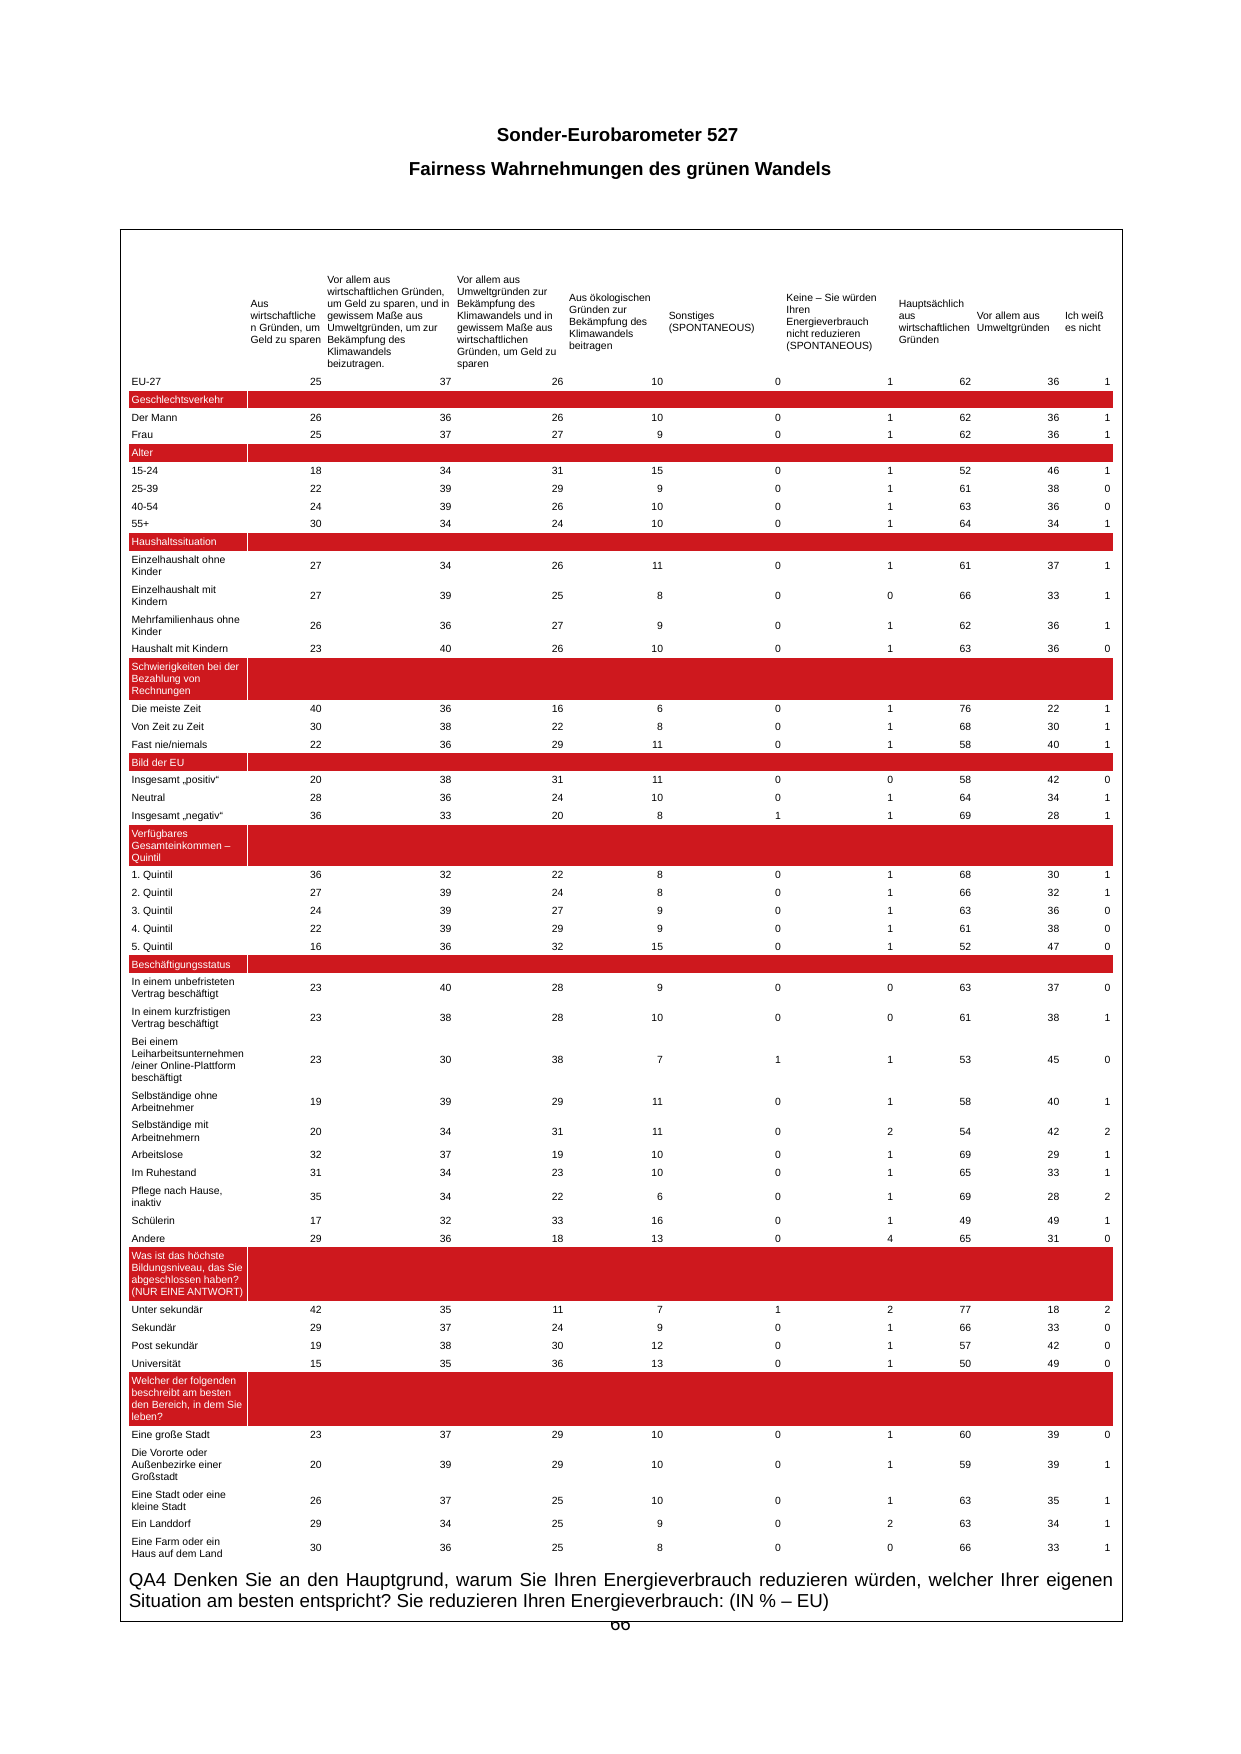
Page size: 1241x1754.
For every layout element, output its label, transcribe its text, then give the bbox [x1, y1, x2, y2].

table_cell 37 [324, 1319, 454, 1336]
table_cell [974, 658, 1062, 700]
table_cell 0 [666, 640, 783, 658]
table_cell 40 [324, 973, 454, 1003]
table_cell [454, 1247, 566, 1301]
table_cell [974, 391, 1062, 408]
table_cell [1062, 533, 1113, 551]
table_cell [324, 753, 454, 771]
table_cell [566, 1372, 666, 1426]
table_cell 0 [666, 1182, 783, 1211]
table_cell 42 [248, 1301, 324, 1319]
table_cell [454, 955, 566, 973]
table_cell 0 [666, 1336, 783, 1354]
table_cell 34 [324, 1182, 454, 1211]
table_cell 27 [454, 610, 566, 640]
table_cell 33 [974, 1533, 1062, 1563]
table_cell 34 [974, 789, 1062, 807]
table_cell 0 [666, 1086, 783, 1116]
table_cell [974, 825, 1062, 866]
table_cell 22 [454, 718, 566, 735]
table_cell [248, 1247, 324, 1301]
table_cell 40 [248, 700, 324, 718]
table_cell 24 [248, 902, 324, 920]
table_cell 1 [783, 1164, 896, 1182]
table_cell 39 [324, 1086, 454, 1116]
table_cell 66 [896, 1319, 974, 1336]
table_cell 1 [1062, 426, 1113, 444]
table_cell Von Zeit zu Zeit [129, 718, 247, 735]
table_cell Welcher der folgenden beschreibt am besten den Bereich, in dem Sie leben? [129, 1372, 247, 1426]
table_cell EU-27 [129, 373, 247, 391]
table_cell 9 [566, 1319, 666, 1336]
table_cell Einzelhaushalt mit Kindern [129, 581, 247, 610]
table_cell 1 [1062, 1533, 1113, 1563]
table_cell 11 [566, 1116, 666, 1146]
table_cell 32 [324, 866, 454, 884]
table_cell 63 [896, 973, 974, 1003]
table_cell 11 [566, 735, 666, 753]
table_cell Beschäftigungsstatus [129, 955, 247, 973]
table_cell 31 [454, 1116, 566, 1146]
table_cell 0 [666, 718, 783, 735]
table_cell 0 [666, 551, 783, 581]
table_cell 0 [666, 1515, 783, 1533]
table_cell 22 [248, 920, 324, 937]
table_cell 31 [454, 771, 566, 789]
table_cell [783, 1247, 896, 1301]
table_cell 20 [454, 807, 566, 824]
table_cell 1 [783, 1182, 896, 1211]
table_cell 19 [248, 1336, 324, 1354]
table_cell 22 [974, 700, 1062, 718]
table_cell 0 [1062, 1354, 1113, 1372]
table_cell 26 [454, 373, 566, 391]
table_cell [324, 658, 454, 700]
table_cell 10 [566, 640, 666, 658]
table_cell 10 [566, 1485, 666, 1515]
table_cell 30 [248, 1533, 324, 1563]
table_cell 49 [974, 1354, 1062, 1372]
table_cell [566, 1247, 666, 1301]
table_cell 64 [896, 789, 974, 807]
table_cell Ein Landdorf [129, 1515, 247, 1533]
table_cell 23 [248, 1033, 324, 1086]
table_cell 58 [896, 1086, 974, 1116]
table_cell [666, 825, 783, 866]
table_cell Universität [129, 1354, 247, 1372]
table_cell 30 [974, 866, 1062, 884]
table_cell 64 [896, 515, 974, 533]
table_cell 0 [666, 884, 783, 902]
table_cell 1 [783, 938, 896, 955]
table_cell 1 [1062, 1164, 1113, 1182]
table_cell 34 [324, 515, 454, 533]
table_cell 29 [248, 1229, 324, 1247]
table_cell 28 [248, 789, 324, 807]
table_cell 1 [783, 1146, 896, 1164]
table_cell 39 [324, 581, 454, 610]
table_cell 26 [454, 408, 566, 426]
table_cell 1 [1062, 1146, 1113, 1164]
table_cell [974, 533, 1062, 551]
table_cell 1 [783, 735, 896, 753]
table_cell 60 [896, 1426, 974, 1444]
table_cell 10 [566, 1164, 666, 1182]
table_cell 23 [248, 640, 324, 658]
table_cell [896, 444, 974, 462]
table_cell 36 [974, 498, 1062, 515]
table_cell [454, 658, 566, 700]
table_cell Sekundär [129, 1319, 247, 1336]
table_cell Schwierigkeiten bei der Bezahlung von Rechnungen [129, 658, 247, 700]
table_cell 35 [248, 1182, 324, 1211]
table_cell 1 [1062, 515, 1113, 533]
table_cell 0 [1062, 771, 1113, 789]
table_cell 0 [666, 581, 783, 610]
table_cell 39 [324, 902, 454, 920]
table_cell 0 [666, 700, 783, 718]
table_cell 0 [666, 480, 783, 497]
table_cell 1 [1062, 700, 1113, 718]
table_cell 33 [324, 807, 454, 824]
table_cell Haushaltssituation [129, 533, 247, 551]
table_cell 0 [666, 1354, 783, 1372]
table_cell 18 [454, 1229, 566, 1247]
table_cell 36 [248, 866, 324, 884]
table_cell 33 [974, 581, 1062, 610]
table_cell [248, 825, 324, 866]
table_header Hauptsächlich aus wirtschaftlichen Gründen [896, 271, 974, 373]
table_cell [248, 955, 324, 973]
table_cell 0 [1062, 973, 1113, 1003]
table_cell 0 [666, 610, 783, 640]
table_cell 24 [248, 498, 324, 515]
table_cell 30 [974, 718, 1062, 735]
table_cell [324, 825, 454, 866]
table_cell 0 [666, 1164, 783, 1182]
table_cell [248, 658, 324, 700]
table_cell Arbeitslose [129, 1146, 247, 1164]
table_cell 35 [324, 1354, 454, 1372]
table_cell 0 [1062, 1319, 1113, 1336]
table_cell 0 [666, 408, 783, 426]
table_header Ich weiß es nicht [1062, 271, 1113, 373]
table_cell 36 [454, 1354, 566, 1372]
table_cell 9 [566, 902, 666, 920]
table_cell 46 [974, 462, 1062, 479]
table_cell 8 [566, 866, 666, 884]
table_cell 1 [1062, 789, 1113, 807]
table_cell 29 [248, 1515, 324, 1533]
table_cell 58 [896, 735, 974, 753]
table_cell 40 [974, 1086, 1062, 1116]
table_cell 32 [324, 1211, 454, 1229]
table_cell Neutral [129, 789, 247, 807]
table_cell 0 [666, 789, 783, 807]
table_cell [248, 1372, 324, 1426]
table_cell Selbständige mit Arbeitnehmern [129, 1116, 247, 1146]
table_cell 1 [1062, 581, 1113, 610]
table_cell 52 [896, 938, 974, 955]
table_cell 1 [1062, 718, 1113, 735]
table_cell 25 [454, 1533, 566, 1563]
table_cell Unter sekundär [129, 1301, 247, 1319]
table_cell 37 [974, 973, 1062, 1003]
table_cell 11 [566, 771, 666, 789]
table_cell 1 [666, 1033, 783, 1086]
table_cell [666, 955, 783, 973]
table_cell 30 [324, 1033, 454, 1086]
table_cell 5. Quintil [129, 938, 247, 955]
table_cell 13 [566, 1229, 666, 1247]
table_cell Der Mann [129, 408, 247, 426]
table_cell 10 [566, 408, 666, 426]
table_cell Eine Stadt oder eine kleine Stadt [129, 1485, 247, 1515]
table_cell [896, 658, 974, 700]
table_header [129, 271, 247, 373]
table_cell 1 [783, 902, 896, 920]
table_cell 1 [783, 1336, 896, 1354]
table_cell 1 [1062, 735, 1113, 753]
table_header Keine – Sie würden Ihren Energieverbrauch nicht reduzieren (SPONTANEOUS) [783, 271, 896, 373]
table_cell 0 [666, 1444, 783, 1485]
table_header Aus ökologischen Gründen zur Bekämpfung des Klimawandels beitragen [566, 271, 666, 373]
table_cell 33 [454, 1211, 566, 1229]
table_cell 1 [1062, 1485, 1113, 1515]
table_cell [783, 533, 896, 551]
table_cell 8 [566, 1533, 666, 1563]
table_cell [454, 753, 566, 771]
table_cell 8 [566, 807, 666, 824]
table_cell 38 [324, 1003, 454, 1033]
table_cell 25-39 [129, 480, 247, 497]
table_cell 61 [896, 1003, 974, 1033]
table_cell 45 [974, 1033, 1062, 1086]
table_cell 19 [248, 1086, 324, 1116]
table_cell 62 [896, 373, 974, 391]
table_cell 1 [783, 1485, 896, 1515]
table_cell 30 [454, 1336, 566, 1354]
table_cell [896, 1247, 974, 1301]
table_cell Alter [129, 444, 247, 462]
table_cell Mehrfamilienhaus ohne Kinder [129, 610, 247, 640]
table_cell 34 [324, 1164, 454, 1182]
table_cell 24 [454, 789, 566, 807]
text QA4 Denken Sie an den Hauptgrund, warum Sie Ihren Energieverbrauch reduzieren würden, welcher Ihrer eigenen Situation am besten entspricht? Sie reduzieren Ihren Energieverbrauch: (IN % – EU) [128, 1569, 1113, 1612]
table_cell 24 [454, 515, 566, 533]
table_cell [1062, 391, 1113, 408]
table_cell 11 [566, 1086, 666, 1116]
table_cell 34 [974, 1515, 1062, 1533]
table_cell 1 [1062, 1003, 1113, 1033]
table_cell 63 [896, 902, 974, 920]
table_cell 42 [974, 771, 1062, 789]
table_cell [324, 391, 454, 408]
table_cell Andere [129, 1229, 247, 1247]
table_cell 3. Quintil [129, 902, 247, 920]
table_cell [324, 955, 454, 973]
table_cell 16 [566, 1211, 666, 1229]
table_cell 36 [974, 610, 1062, 640]
table_cell 28 [974, 807, 1062, 824]
table_cell 37 [324, 426, 454, 444]
table_cell 68 [896, 718, 974, 735]
table_cell 0 [666, 1319, 783, 1336]
table_cell 1 [783, 1033, 896, 1086]
table_cell 37 [974, 551, 1062, 581]
table_cell 26 [454, 551, 566, 581]
table_cell 29 [454, 1086, 566, 1116]
table_cell 61 [896, 920, 974, 937]
table_cell 38 [324, 1336, 454, 1354]
table_cell 30 [248, 515, 324, 533]
table_cell 0 [666, 498, 783, 515]
table_cell [454, 825, 566, 866]
table_cell [896, 1372, 974, 1426]
table_cell 1 [783, 866, 896, 884]
table_cell 0 [666, 938, 783, 955]
table_cell 1 [783, 920, 896, 937]
table_cell 0 [666, 902, 783, 920]
table_cell [666, 658, 783, 700]
table_cell 24 [454, 1319, 566, 1336]
table_cell 26 [454, 498, 566, 515]
table_cell 0 [1062, 902, 1113, 920]
table_cell 23 [248, 1426, 324, 1444]
table_cell 9 [566, 610, 666, 640]
table_cell 22 [248, 735, 324, 753]
table_cell 17 [248, 1211, 324, 1229]
table_cell Post sekundär [129, 1336, 247, 1354]
table_cell 39 [974, 1426, 1062, 1444]
table_cell [666, 1247, 783, 1301]
table_cell 31 [974, 1229, 1062, 1247]
table_cell 39 [324, 480, 454, 497]
table_cell 47 [974, 938, 1062, 955]
table_cell [1062, 753, 1113, 771]
table_cell 10 [566, 789, 666, 807]
table_cell 1 [783, 807, 896, 824]
table_cell [666, 444, 783, 462]
table_cell 38 [454, 1033, 566, 1086]
table_cell [666, 533, 783, 551]
table_cell Insgesamt „negativ“ [129, 807, 247, 824]
table_cell 15-24 [129, 462, 247, 479]
table_cell 38 [974, 480, 1062, 497]
table_cell In einem kurzfristigen Vertrag beschäftigt [129, 1003, 247, 1033]
table_cell 36 [974, 426, 1062, 444]
table_cell 0 [1062, 1336, 1113, 1354]
table_cell 66 [896, 884, 974, 902]
table_cell 9 [566, 1515, 666, 1533]
table_cell [783, 955, 896, 973]
table_cell 40-54 [129, 498, 247, 515]
table_cell 39 [324, 498, 454, 515]
table_cell 2. Quintil [129, 884, 247, 902]
table_cell Selbständige ohne Arbeitnehmer [129, 1086, 247, 1116]
table_cell 25 [248, 373, 324, 391]
table_cell 38 [974, 920, 1062, 937]
table_cell 36 [324, 789, 454, 807]
table_cell [566, 825, 666, 866]
table_cell 8 [566, 581, 666, 610]
table_cell [248, 753, 324, 771]
table_cell 18 [248, 462, 324, 479]
table_cell 39 [324, 920, 454, 937]
table_cell 1 [783, 718, 896, 735]
table_cell Eine große Stadt [129, 1426, 247, 1444]
table_cell 0 [666, 1229, 783, 1247]
table_cell 2 [783, 1301, 896, 1319]
table_cell 1 [783, 610, 896, 640]
table_cell 36 [974, 640, 1062, 658]
table_cell [666, 391, 783, 408]
table_cell 13 [566, 1354, 666, 1372]
table_header Aus wirtschaftlichen Gründen, um Geld zu sparen [248, 271, 324, 373]
table_cell 0 [1062, 1033, 1113, 1086]
table_cell 27 [248, 551, 324, 581]
table_cell 61 [896, 480, 974, 497]
table_cell Bei einem Leiharbeitsunternehmen/einer Online-Plattform beschäftigt [129, 1033, 247, 1086]
table_cell 1 [1062, 1444, 1113, 1485]
table_cell 1 [783, 884, 896, 902]
table_cell 37 [324, 1485, 454, 1515]
table_cell [566, 391, 666, 408]
table_cell 0 [1062, 1426, 1113, 1444]
table_cell 34 [324, 1515, 454, 1533]
table_cell 1 [666, 807, 783, 824]
table_cell [1062, 1247, 1113, 1301]
table_cell [566, 658, 666, 700]
table_cell 27 [454, 426, 566, 444]
table_cell [566, 955, 666, 973]
table_cell 1 [783, 426, 896, 444]
table_cell 0 [666, 920, 783, 937]
table_cell 10 [566, 1003, 666, 1033]
table_cell 1 [783, 498, 896, 515]
table_cell 9 [566, 973, 666, 1003]
table_cell 36 [324, 610, 454, 640]
table_cell 0 [666, 373, 783, 391]
table_cell 32 [454, 938, 566, 955]
table_cell 28 [454, 1003, 566, 1033]
table_cell [783, 825, 896, 866]
table_cell 34 [324, 1116, 454, 1146]
table_cell [896, 533, 974, 551]
table_cell 20 [248, 1116, 324, 1146]
table_cell 10 [566, 515, 666, 533]
table_cell 1 [1062, 1515, 1113, 1533]
table_header Vor allem aus Umweltgründen [974, 271, 1062, 373]
table_cell 1 [1062, 1086, 1113, 1116]
table_cell [248, 533, 324, 551]
table_cell 61 [896, 551, 974, 581]
table_cell 0 [1062, 498, 1113, 515]
table_cell 2 [1062, 1116, 1113, 1146]
table_cell 29 [454, 920, 566, 937]
table_cell 39 [324, 884, 454, 902]
table_cell [1062, 658, 1113, 700]
table_cell 29 [454, 480, 566, 497]
table_cell 63 [896, 640, 974, 658]
table_cell 7 [566, 1033, 666, 1086]
table_cell 66 [896, 1533, 974, 1563]
table_cell 1 [783, 700, 896, 718]
table_cell 0 [666, 1426, 783, 1444]
table_cell Was ist das höchste Bildungsniveau, das Sie abgeschlossen haben? (NUR EINE ANTWORT) [129, 1247, 247, 1301]
table_cell 22 [454, 1182, 566, 1211]
table_cell 16 [454, 700, 566, 718]
table_cell 36 [324, 408, 454, 426]
table_cell 36 [324, 735, 454, 753]
table_cell 24 [454, 884, 566, 902]
table_cell 23 [248, 973, 324, 1003]
table_cell 25 [454, 1485, 566, 1515]
table_cell 58 [896, 771, 974, 789]
table_cell 0 [783, 1533, 896, 1563]
table_cell 10 [566, 373, 666, 391]
table_cell 15 [566, 938, 666, 955]
table_cell 26 [248, 610, 324, 640]
table_cell 0 [1062, 480, 1113, 497]
table_cell 39 [324, 1444, 454, 1485]
table_cell 29 [454, 735, 566, 753]
table_cell 2 [1062, 1301, 1113, 1319]
table_cell 63 [896, 1485, 974, 1515]
table_cell 1. Quintil [129, 866, 247, 884]
table_cell 69 [896, 807, 974, 824]
table_cell 36 [324, 938, 454, 955]
table_cell 28 [974, 1182, 1062, 1211]
table_cell 28 [454, 973, 566, 1003]
table_cell 1 [783, 1444, 896, 1485]
table_cell 36 [324, 1229, 454, 1247]
table_cell 42 [974, 1336, 1062, 1354]
table_cell In einem unbefristeten Vertrag beschäftigt [129, 973, 247, 1003]
table_cell 1 [783, 789, 896, 807]
table_cell 15 [566, 462, 666, 479]
table_cell [324, 533, 454, 551]
table_cell 32 [974, 884, 1062, 902]
table_cell 25 [454, 581, 566, 610]
table_header Vor allem aus wirtschaftlichen Gründen, um Geld zu sparen, und in gewissem Maße aus Umweltgründen, um zur Bekämpfung des Klimawandels beizutragen. [324, 271, 454, 373]
table_cell [783, 753, 896, 771]
table_cell Frau [129, 426, 247, 444]
table_cell 49 [974, 1211, 1062, 1229]
table_cell 38 [974, 1003, 1062, 1033]
table_cell 7 [566, 1301, 666, 1319]
table_cell 30 [248, 718, 324, 735]
table_cell Verfügbares Gesamteinkommen – Quintil [129, 825, 247, 866]
table_cell 62 [896, 408, 974, 426]
table_cell 18 [974, 1301, 1062, 1319]
table_cell 0 [666, 866, 783, 884]
table_cell 31 [454, 462, 566, 479]
table_cell 23 [454, 1164, 566, 1182]
table_cell 1 [783, 640, 896, 658]
table_cell 6 [566, 1182, 666, 1211]
table_cell [1062, 955, 1113, 973]
table_cell [783, 1372, 896, 1426]
table_cell 57 [896, 1336, 974, 1354]
table_cell 15 [248, 1354, 324, 1372]
table_cell [454, 391, 566, 408]
table_cell 6 [566, 700, 666, 718]
table_cell [1062, 1372, 1113, 1426]
table_cell [896, 955, 974, 973]
table_cell 0 [666, 1533, 783, 1563]
table_cell [896, 753, 974, 771]
table_cell 36 [324, 1533, 454, 1563]
table_cell 0 [666, 1116, 783, 1146]
table_cell 1 [1062, 610, 1113, 640]
table_cell 40 [974, 735, 1062, 753]
table_cell Bild der EU [129, 753, 247, 771]
table_cell 1 [1062, 1211, 1113, 1229]
table_cell 11 [454, 1301, 566, 1319]
table_cell [324, 1247, 454, 1301]
table_cell [666, 1372, 783, 1426]
table_cell 54 [896, 1116, 974, 1146]
table_cell 65 [896, 1229, 974, 1247]
table_cell [454, 1372, 566, 1426]
table_cell [324, 1372, 454, 1426]
table_cell 2 [1062, 1182, 1113, 1211]
table_cell 36 [974, 408, 1062, 426]
table_cell 38 [324, 771, 454, 789]
table_cell 36 [248, 807, 324, 824]
table_cell 52 [896, 462, 974, 479]
table_cell [566, 753, 666, 771]
table_cell 0 [666, 1211, 783, 1229]
table_cell 38 [324, 718, 454, 735]
table_cell 2 [783, 1515, 896, 1533]
table_cell 77 [896, 1301, 974, 1319]
table_cell 0 [1062, 1229, 1113, 1247]
table_cell 29 [974, 1146, 1062, 1164]
table_cell 1 [1062, 373, 1113, 391]
table_cell 1 [783, 1354, 896, 1372]
table_cell 35 [324, 1301, 454, 1319]
table_cell 8 [566, 718, 666, 735]
table_cell 1 [783, 551, 896, 581]
table_cell 12 [566, 1336, 666, 1354]
table_cell 27 [248, 884, 324, 902]
table_cell 62 [896, 426, 974, 444]
table_cell 50 [896, 1354, 974, 1372]
table_cell 37 [324, 373, 454, 391]
table_cell 0 [666, 973, 783, 1003]
table_cell [896, 391, 974, 408]
table_cell [974, 753, 1062, 771]
table_cell 29 [248, 1319, 324, 1336]
table_cell 0 [666, 1485, 783, 1515]
table_cell Die Vororte oder Außenbezirke einer Großstadt [129, 1444, 247, 1485]
table_cell 32 [248, 1146, 324, 1164]
table_cell 53 [896, 1033, 974, 1086]
table_cell Geschlechtsverkehr [129, 391, 247, 408]
table_cell 59 [896, 1444, 974, 1485]
table_cell 65 [896, 1164, 974, 1182]
table_cell 36 [974, 373, 1062, 391]
table_cell 37 [324, 1426, 454, 1444]
table_cell [783, 444, 896, 462]
table_cell [454, 444, 566, 462]
table_cell 9 [566, 480, 666, 497]
table_cell 10 [566, 1444, 666, 1485]
table_cell 31 [248, 1164, 324, 1182]
table_cell 35 [974, 1485, 1062, 1515]
table_cell 9 [566, 920, 666, 937]
table_cell 1 [1062, 551, 1113, 581]
table_cell 10 [566, 498, 666, 515]
table_cell 1 [1062, 462, 1113, 479]
table_cell [324, 444, 454, 462]
table_cell 40 [324, 640, 454, 658]
table_cell 23 [248, 1003, 324, 1033]
table_cell 0 [666, 771, 783, 789]
table_cell [1062, 825, 1113, 866]
table_cell [566, 533, 666, 551]
table_cell [783, 658, 896, 700]
table_cell 1 [666, 1301, 783, 1319]
table_cell 1 [1062, 866, 1113, 884]
table_cell 36 [324, 700, 454, 718]
table_cell [666, 753, 783, 771]
table_header Sonstiges (SPONTANEOUS) [666, 271, 783, 373]
table_cell Pflege nach Hause, inaktiv [129, 1182, 247, 1211]
table_cell Einzelhaushalt ohne Kinder [129, 551, 247, 581]
table_cell 0 [783, 973, 896, 1003]
table_cell 0 [666, 426, 783, 444]
table_cell 1 [1062, 408, 1113, 426]
table_cell 16 [248, 938, 324, 955]
table_cell 33 [974, 1319, 1062, 1336]
table_cell Die meiste Zeit [129, 700, 247, 718]
table_cell [783, 391, 896, 408]
table_cell 66 [896, 581, 974, 610]
table_cell [974, 955, 1062, 973]
table_cell 37 [324, 1146, 454, 1164]
table_cell 0 [1062, 640, 1113, 658]
table_cell 1 [1062, 807, 1113, 824]
table_cell 8 [566, 884, 666, 902]
table_cell [248, 391, 324, 408]
table_cell 69 [896, 1182, 974, 1211]
table_cell 4. Quintil [129, 920, 247, 937]
table_cell 20 [248, 771, 324, 789]
table_cell Eine Farm oder ein Haus auf dem Land [129, 1533, 247, 1563]
table_cell [974, 1247, 1062, 1301]
table_cell 0 [783, 581, 896, 610]
table_cell 22 [248, 480, 324, 497]
table_cell 26 [248, 408, 324, 426]
table_cell 25 [248, 426, 324, 444]
table_cell [1062, 444, 1113, 462]
table_cell 27 [248, 581, 324, 610]
table_cell 0 [783, 1003, 896, 1033]
table_cell 1 [783, 480, 896, 497]
table_cell 26 [248, 1485, 324, 1515]
table_header Vor allem aus Umweltgründen zur Bekämpfung des Klimawandels und in gewissem Maße aus wirtschaftlichen Gründen, um Geld zu sparen [454, 271, 566, 373]
table_cell 68 [896, 866, 974, 884]
table_cell 27 [454, 902, 566, 920]
table_cell 0 [666, 1003, 783, 1033]
table_cell 29 [454, 1444, 566, 1485]
table_cell 49 [896, 1211, 974, 1229]
table_cell [248, 444, 324, 462]
table_cell 42 [974, 1116, 1062, 1146]
table_cell 1 [783, 515, 896, 533]
table_cell Haushalt mit Kindern [129, 640, 247, 658]
table_cell [454, 533, 566, 551]
table_cell 1 [783, 408, 896, 426]
table_cell 26 [454, 640, 566, 658]
table_cell 76 [896, 700, 974, 718]
table_cell 0 [666, 462, 783, 479]
table_cell 4 [783, 1229, 896, 1247]
table_cell 1 [783, 1086, 896, 1116]
table_cell 69 [896, 1146, 974, 1164]
table_cell [566, 444, 666, 462]
table_cell 1 [783, 1319, 896, 1336]
table_cell 1 [783, 1211, 896, 1229]
table_cell 0 [783, 771, 896, 789]
table_cell 0 [1062, 920, 1113, 937]
table_cell Insgesamt „positiv“ [129, 771, 247, 789]
table_cell Schülerin [129, 1211, 247, 1229]
table_cell 11 [566, 551, 666, 581]
table_cell [974, 1372, 1062, 1426]
table_cell Im Ruhestand [129, 1164, 247, 1182]
table_cell [896, 825, 974, 866]
table_cell 0 [666, 1146, 783, 1164]
table_cell 63 [896, 1515, 974, 1533]
table_cell 0 [1062, 938, 1113, 955]
table_cell 29 [454, 1426, 566, 1444]
table_cell 19 [454, 1146, 566, 1164]
table_cell 33 [974, 1164, 1062, 1182]
table_cell 1 [783, 1426, 896, 1444]
table_cell 1 [1062, 884, 1113, 902]
table_cell 55+ [129, 515, 247, 533]
table_cell 10 [566, 1146, 666, 1164]
table_cell 34 [974, 515, 1062, 533]
table_cell 0 [666, 515, 783, 533]
table_cell 20 [248, 1444, 324, 1485]
table_cell 22 [454, 866, 566, 884]
table_cell 34 [324, 462, 454, 479]
table_cell 10 [566, 1426, 666, 1444]
table_cell 1 [783, 462, 896, 479]
table_cell Fast nie/niemals [129, 735, 247, 753]
table_cell 34 [324, 551, 454, 581]
table_cell 9 [566, 426, 666, 444]
table_cell 36 [974, 902, 1062, 920]
table_cell 39 [974, 1444, 1062, 1485]
table_cell 2 [783, 1116, 896, 1146]
table_cell 0 [666, 735, 783, 753]
table_cell [974, 444, 1062, 462]
table_cell 25 [454, 1515, 566, 1533]
table_cell 62 [896, 610, 974, 640]
table_cell 63 [896, 498, 974, 515]
table_cell 1 [783, 373, 896, 391]
